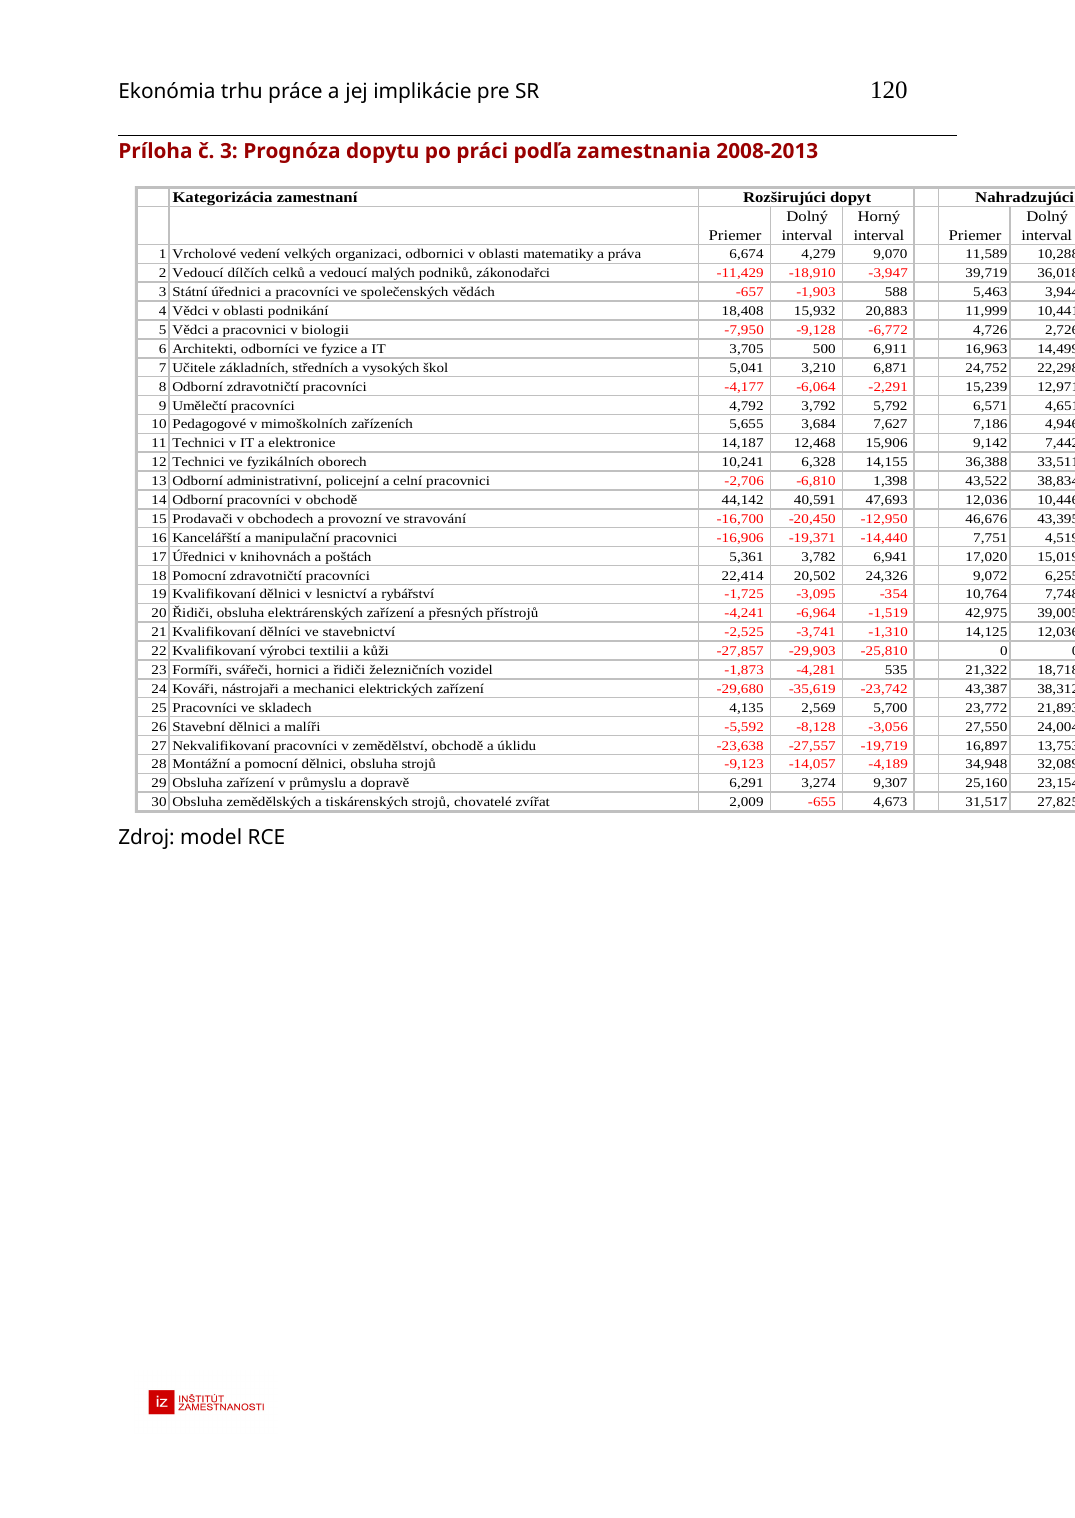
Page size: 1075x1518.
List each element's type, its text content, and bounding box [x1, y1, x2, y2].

picture [134, 1370, 278, 1434]
text Zdroj: model RCE [118, 822, 957, 851]
text Príloha č. 3: Prognóza dopytu po práci podľa zamestnania 2008-2013 [118, 136, 957, 164]
